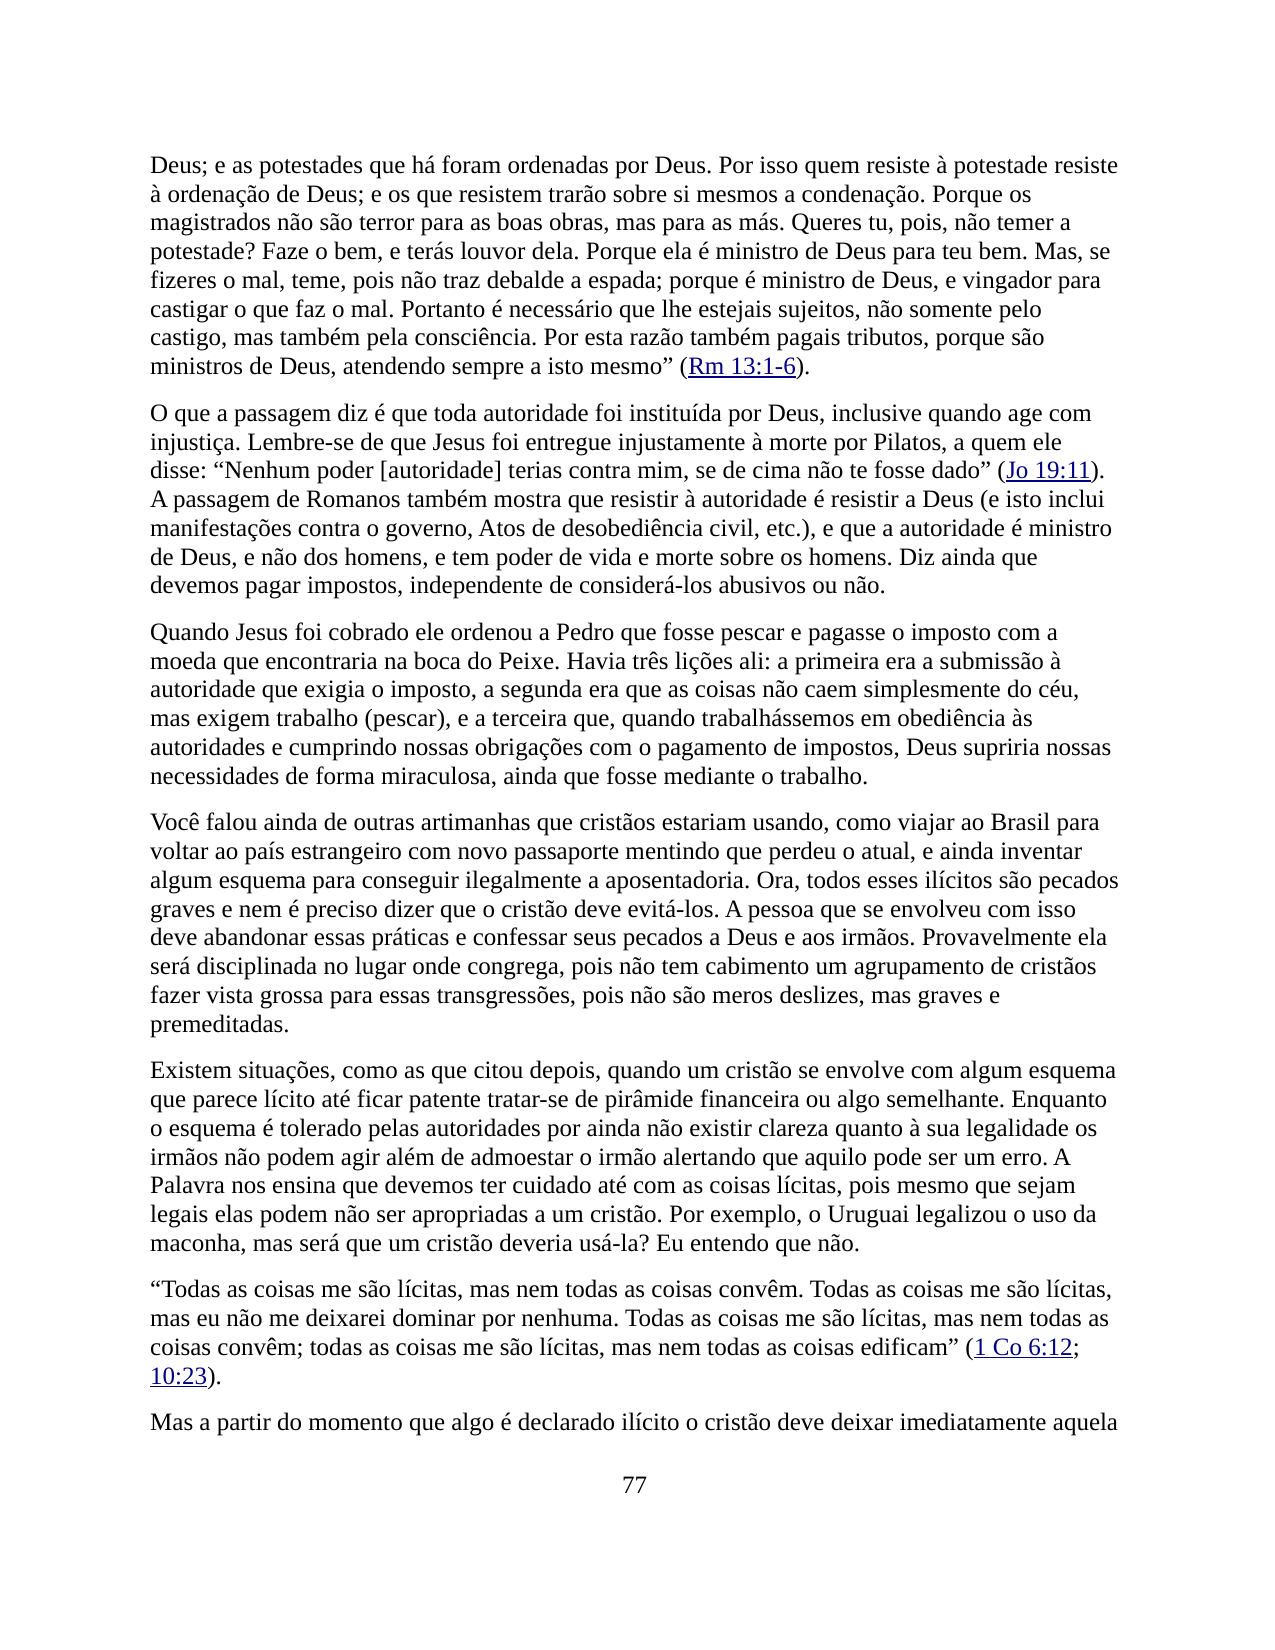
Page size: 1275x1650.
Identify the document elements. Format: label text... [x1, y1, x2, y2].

text O que a passagem diz é que toda autoridade foi instituída por Deus, inclusive quando age com injustiça. Lembre-se de que Jesus foi entregue injustamente à morte por Pilatos, a quem ele disse: “Nenhum poder [autoridade] terias contra mim, se de cima não te fosse dado” (Jo 19:11). A passagem de Romanos também mostra que resistir à autoridade é resistir a Deus (e isto inclui manifestações contra o governo, Atos de desobediência civil, etc.), e que a autoridade é ministro de Deus, e não dos homens, e tem poder de vida e morte sobre os homens. Diz ainda que devemos pagar impostos, independente de considerá-los abusivos ou não. [150, 398, 1125, 599]
text Existem situações, como as que citou depois, quando um cristão se envolve com algum esquema que parece lícito até ficar patente tratar-se de pirâmide financeira ou algo semelhante. Enquanto o esquema é tolerado pelas autoridades por ainda não existir clareza quanto à sua legalidade os irmãos não podem agir além de admoestar o irmão alertando que aquilo pode ser um erro. A Palavra nos ensina que devemos ter cuidado até com as coisas lícitas, pois mesmo que sejam legais elas podem não ser apropriadas a um cristão. Por exemplo, o Uruguai legalizou o uso da maconha, mas será que um cristão deveria usá-la? Eu entendo que não. [150, 1055, 1125, 1257]
text Quando Jesus foi cobrado ele ordenou a Pedro que fosse pescar e pagasse o imposto com a moeda que encontraria na boca do Peixe. Havia três lições ali: a primeira era a submissão à autoridade que exigia o imposto, a segunda era que as coisas não caem simplesmente do céu, mas exigem trabalho (pescar), e a terceira que, quando trabalhássemos em obediência às autoridades e cumprindo nossas obrigações com o pagamento de impostos, Deus supriria nossas necessidades de forma miraculosa, ainda que fosse mediante o trabalho. [150, 617, 1125, 789]
text “Todas as coisas me são lícitas, mas nem todas as coisas convêm. Todas as coisas me são lícitas, mas eu não me deixarei dominar por nenhuma. Todas as coisas me são lícitas, mas nem todas as coisas convêm; todas as coisas me são lícitas, mas nem todas as coisas edificam” (1 Co 6:12; 10:23). [150, 1274, 1125, 1389]
text Mas a partir do momento que algo é declarado ilícito o cristão deve deixar imediatamente aquela [150, 1407, 1125, 1436]
text Deus; e as potestades que há foram ordenadas por Deus. Por isso quem resiste à potestade resiste à ordenação de Deus; e os que resistem trarão sobre si mesmos a condenação. Porque os magistrados não são terror para as boas obras, mas para as más. Queres tu, pois, não temer a potestade? Faze o bem, e terás louvor dela. Porque ela é ministro de Deus para teu bem. Mas, se fizeres o mal, teme, pois não traz debalde a espada; porque é ministro de Deus, e vingador para castigar o que faz o mal. Portanto é necessário que lhe estejais sujeitos, não somente pelo castigo, mas também pela consciência. Por esta razão também pagais tributos, porque são ministros de Deus, atendendo sempre a isto mesmo” (Rm 13:1-6). [150, 150, 1125, 380]
text Você falou ainda de outras artimanhas que cristãos estariam usando, como viajar ao Brasil para voltar ao país estrangeiro com novo passaporte mentindo que perdeu o atual, e ainda inventar algum esquema para conseguir ilegalmente a aposentadoria. Ora, todos esses ilícitos são pecados graves e nem é preciso dizer que o cristão deve evitá-los. A pessoa que se envolveu com isso deve abandonar essas práticas e confessar seus pecados a Deus e aos irmãos. Provavelmente ela será disciplinada no lugar onde congrega, pois não tem cabimento um agrupamento de cristãos fazer vista grossa para essas transgressões, pois não são meros deslizes, mas graves e premeditadas. [150, 807, 1125, 1037]
